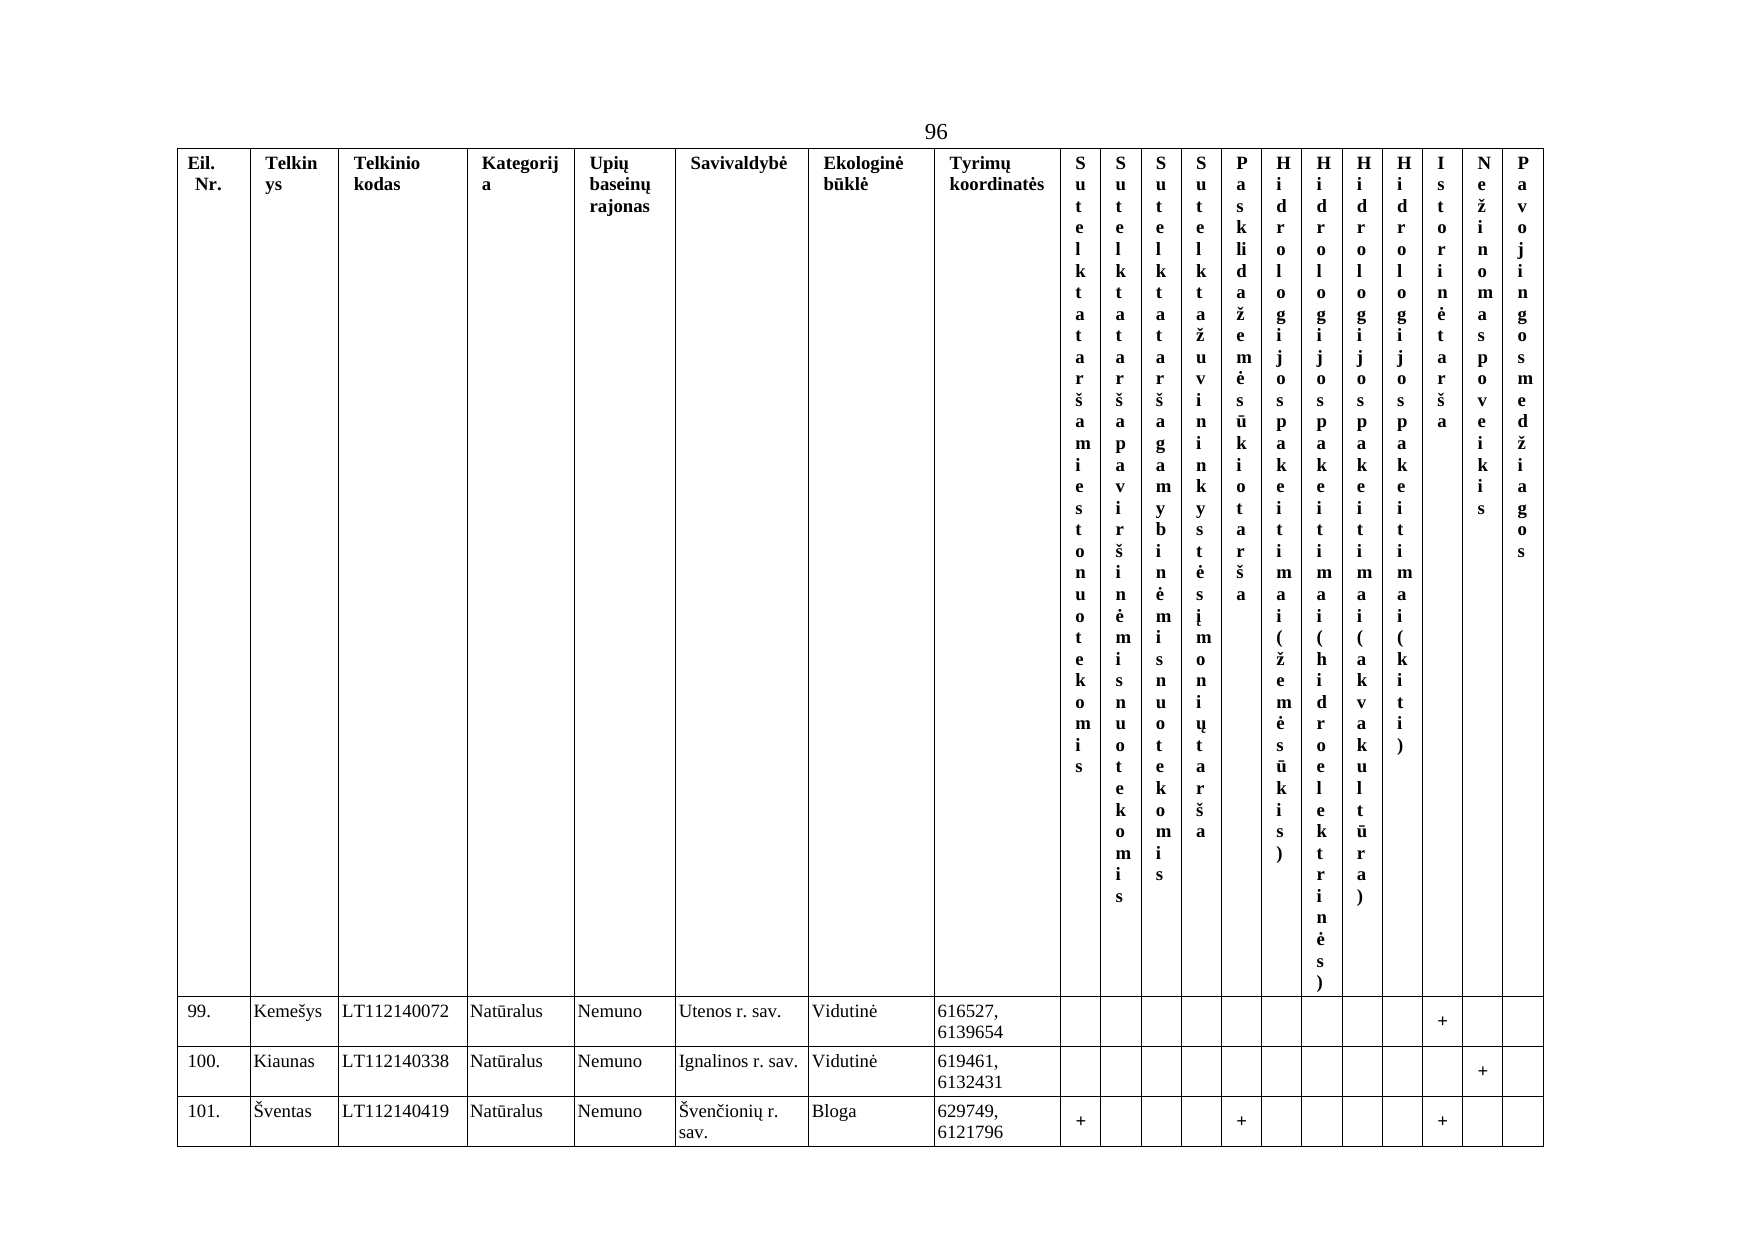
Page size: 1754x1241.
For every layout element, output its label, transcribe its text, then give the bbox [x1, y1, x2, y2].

table_header Tyrimų koordinatės [935, 149, 1060, 996]
table_header Eil. Nr. [178, 149, 250, 996]
table_cell LT112140419 [339, 1097, 467, 1146]
table_cell [1222, 997, 1261, 1046]
table_cell [1061, 1047, 1100, 1096]
table_cell [1463, 997, 1502, 1046]
table_cell Nemuno [575, 1097, 675, 1146]
table_cell Bloga [809, 1097, 934, 1146]
table_cell + [1423, 1097, 1462, 1146]
table_cell [1343, 1047, 1382, 1096]
table_cell [1262, 997, 1301, 1046]
table_cell [1343, 1097, 1382, 1146]
table_header Hidrologijos pakeitimai (akvakultūra) [1343, 149, 1382, 996]
table_header Pasklida žemės ūkio tarša [1222, 149, 1261, 996]
table_cell [1061, 997, 1100, 1046]
table_cell + [1222, 1097, 1261, 1146]
table_cell [1101, 997, 1141, 1046]
table_cell [1262, 1047, 1301, 1096]
table_header Ekologinė būklė [809, 149, 934, 996]
table_cell [1463, 1097, 1502, 1146]
table_cell Kiaunas [251, 1047, 338, 1096]
table_cell 100. [178, 1047, 250, 1096]
table_cell [1142, 1047, 1181, 1096]
table_cell + [1463, 1047, 1502, 1096]
table_header Hidrologijos pakeitimai (hidroelektrinės) [1302, 149, 1342, 996]
table_cell [1343, 997, 1382, 1046]
table_cell [1262, 1097, 1301, 1146]
table_cell 101. [178, 1097, 250, 1146]
table_cell 619461, 6132431 [935, 1047, 1060, 1096]
table_cell Kemešys [251, 997, 338, 1046]
table_cell [1383, 1047, 1422, 1096]
table_cell Vidutinė [809, 997, 934, 1046]
table_header Sutelkta tarša paviršinėmis nuotekomis [1101, 149, 1141, 996]
table_header Kategorija [468, 149, 574, 996]
table_header Istorinė tarša [1423, 149, 1462, 996]
table_cell 616527, 6139654 [935, 997, 1060, 1046]
table_cell LT112140338 [339, 1047, 467, 1096]
table_cell [1182, 1047, 1221, 1096]
table_cell [1503, 1047, 1543, 1096]
table_header Upių baseinų rajonas [575, 149, 675, 996]
table_cell [1302, 997, 1342, 1046]
table_cell Švenčionių r. sav. [676, 1097, 808, 1146]
table_header Sutelkta tarša gamybinėmis nuotekomis [1142, 149, 1181, 996]
table_header Sutelkta tarša miesto nuotekomis [1061, 149, 1100, 996]
table_cell 99. [178, 997, 250, 1046]
table_cell [1182, 997, 1221, 1046]
table_header Savivaldybė [676, 149, 808, 996]
table_cell [1101, 1047, 1141, 1096]
table_cell + [1423, 997, 1462, 1046]
table_cell Natūralus [468, 997, 574, 1046]
table_cell [1302, 1097, 1342, 1146]
table_cell LT112140072 [339, 997, 467, 1046]
table_header Nežinomas poveikis [1463, 149, 1502, 996]
table_cell [1142, 1097, 1181, 1146]
table_cell [1302, 1047, 1342, 1096]
table_cell Ignalinos r. sav. [676, 1047, 808, 1096]
table_cell + [1061, 1097, 1100, 1146]
table_cell [1503, 1097, 1543, 1146]
table_cell [1423, 1047, 1462, 1096]
table_cell 629749, 6121796 [935, 1097, 1060, 1146]
table_cell [1101, 1097, 1141, 1146]
table_cell Vidutinė [809, 1047, 934, 1096]
table_header Telkinys [251, 149, 338, 996]
table_cell [1142, 997, 1181, 1046]
table_cell [1383, 1097, 1422, 1146]
table_cell Šventas [251, 1097, 338, 1146]
table_cell Utenos r. sav. [676, 997, 808, 1046]
table_header Hidrologijos pakeitimai (kiti) [1383, 149, 1422, 996]
table_cell Nemuno [575, 997, 675, 1046]
table_header Telkinio kodas [339, 149, 467, 996]
table_cell [1182, 1097, 1221, 1146]
table_header Sutelkta žuvininkystės įmonių tarša [1182, 149, 1221, 996]
table_cell [1503, 997, 1543, 1046]
table_cell Natūralus [468, 1097, 574, 1146]
table_header Hidrologijos pakeitimai (žemės ūkis) [1262, 149, 1301, 996]
table_cell Natūralus [468, 1047, 574, 1096]
table_cell [1222, 1047, 1261, 1096]
table_header Pavojingos medžiagos [1503, 149, 1543, 996]
table_cell Nemuno [575, 1047, 675, 1096]
table_cell [1383, 997, 1422, 1046]
